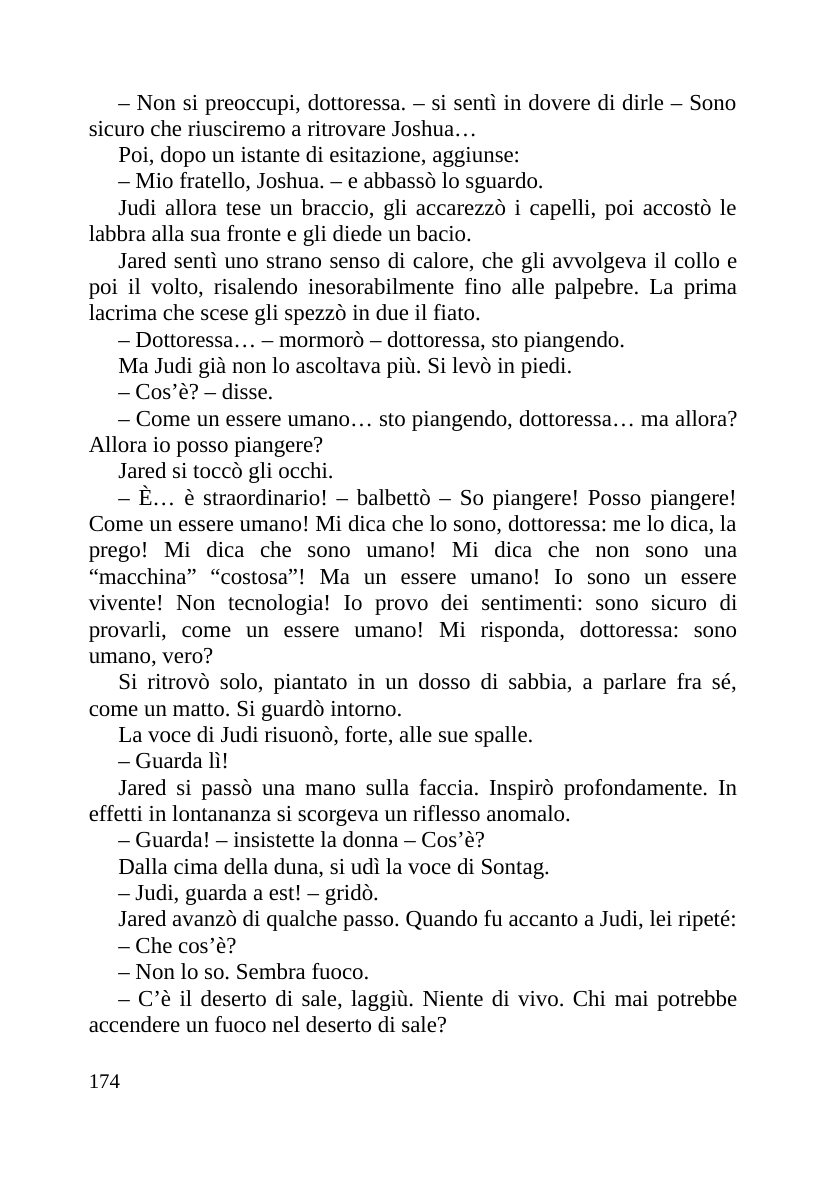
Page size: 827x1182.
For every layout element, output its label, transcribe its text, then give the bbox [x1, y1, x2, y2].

text – Non si preoccupi, dottoressa. – si sentì in dovere di dirle – Sono sicuro che riusciremo a ritrovare Joshua… [88, 88, 738, 141]
text – Che cos’è? [88, 932, 738, 958]
text – Guarda lì! [88, 747, 738, 774]
text – È… è straordinario! – balbettò – So piangere! Posso piangere! Come un essere umano! Mi dica che lo sono, dottoressa: me lo dica, la prego! Mi dica che sono umano! Mi dica che non sono una “macchina” “costosa”! Ma un essere umano! Io sono un essere vivente! Non tecnologia! Io provo dei sentimenti: sono sicuro di provarli, come un essere umano! Mi risponda, dottoressa: sono umano, vero? [88, 484, 738, 668]
text Jared avanzò di qualche passo. Quando fu accanto a Judi, lei ripeté: [88, 906, 738, 932]
text – Cos’è? – disse. [88, 378, 738, 405]
text Dalla cima della duna, si udì la voce di Sontag. [88, 853, 738, 879]
text – Come un essere umano… sto piangendo, dottoressa… ma allora? Allora io posso piangere? [88, 405, 738, 457]
text Jared si passò una mano sulla faccia. Inspirò profondamente. In effetti in lontananza si scorgeva un riflesso anomalo. [88, 774, 738, 826]
text La voce di Judi risuonò, forte, alle sue spalle. [88, 721, 738, 747]
text Poi, dopo un istante di esitazione, aggiunse: [88, 141, 738, 168]
text – C’è il deserto di sale, laggiù. Niente di vivo. Chi mai potrebbe accendere un fuoco nel deserto di sale? [88, 984, 738, 1037]
text Jared sentì uno strano senso di calore, che gli avvolgeva il collo e poi il volto, risalendo inesorabilmente fino alle palpebre. La prima lacrima che scese gli spezzò in due il fiato. [88, 247, 738, 326]
text – Dottoressa… – mormorò – dottoressa, sto piangendo. [88, 326, 738, 352]
text – Non lo so. Sembra fuoco. [88, 958, 738, 984]
text Judi allora tese un braccio, gli accarezzò i capelli, poi accostò le labbra alla sua fronte e gli diede un bacio. [88, 194, 738, 247]
text Ma Judi già non lo ascoltava più. Si levò in piedi. [88, 352, 738, 378]
text – Guarda! – insistette la donna – Cos’è? [88, 826, 738, 853]
text Jared si toccò gli occhi. [88, 457, 738, 484]
text Si ritrovò solo, piantato in un dosso di sabbia, a parlare fra sé, come un matto. Si guardò intorno. [88, 668, 738, 721]
text – Judi, guarda a est! – gridò. [88, 879, 738, 906]
text – Mio fratello, Joshua. – e abbassò lo sguardo. [88, 168, 738, 194]
